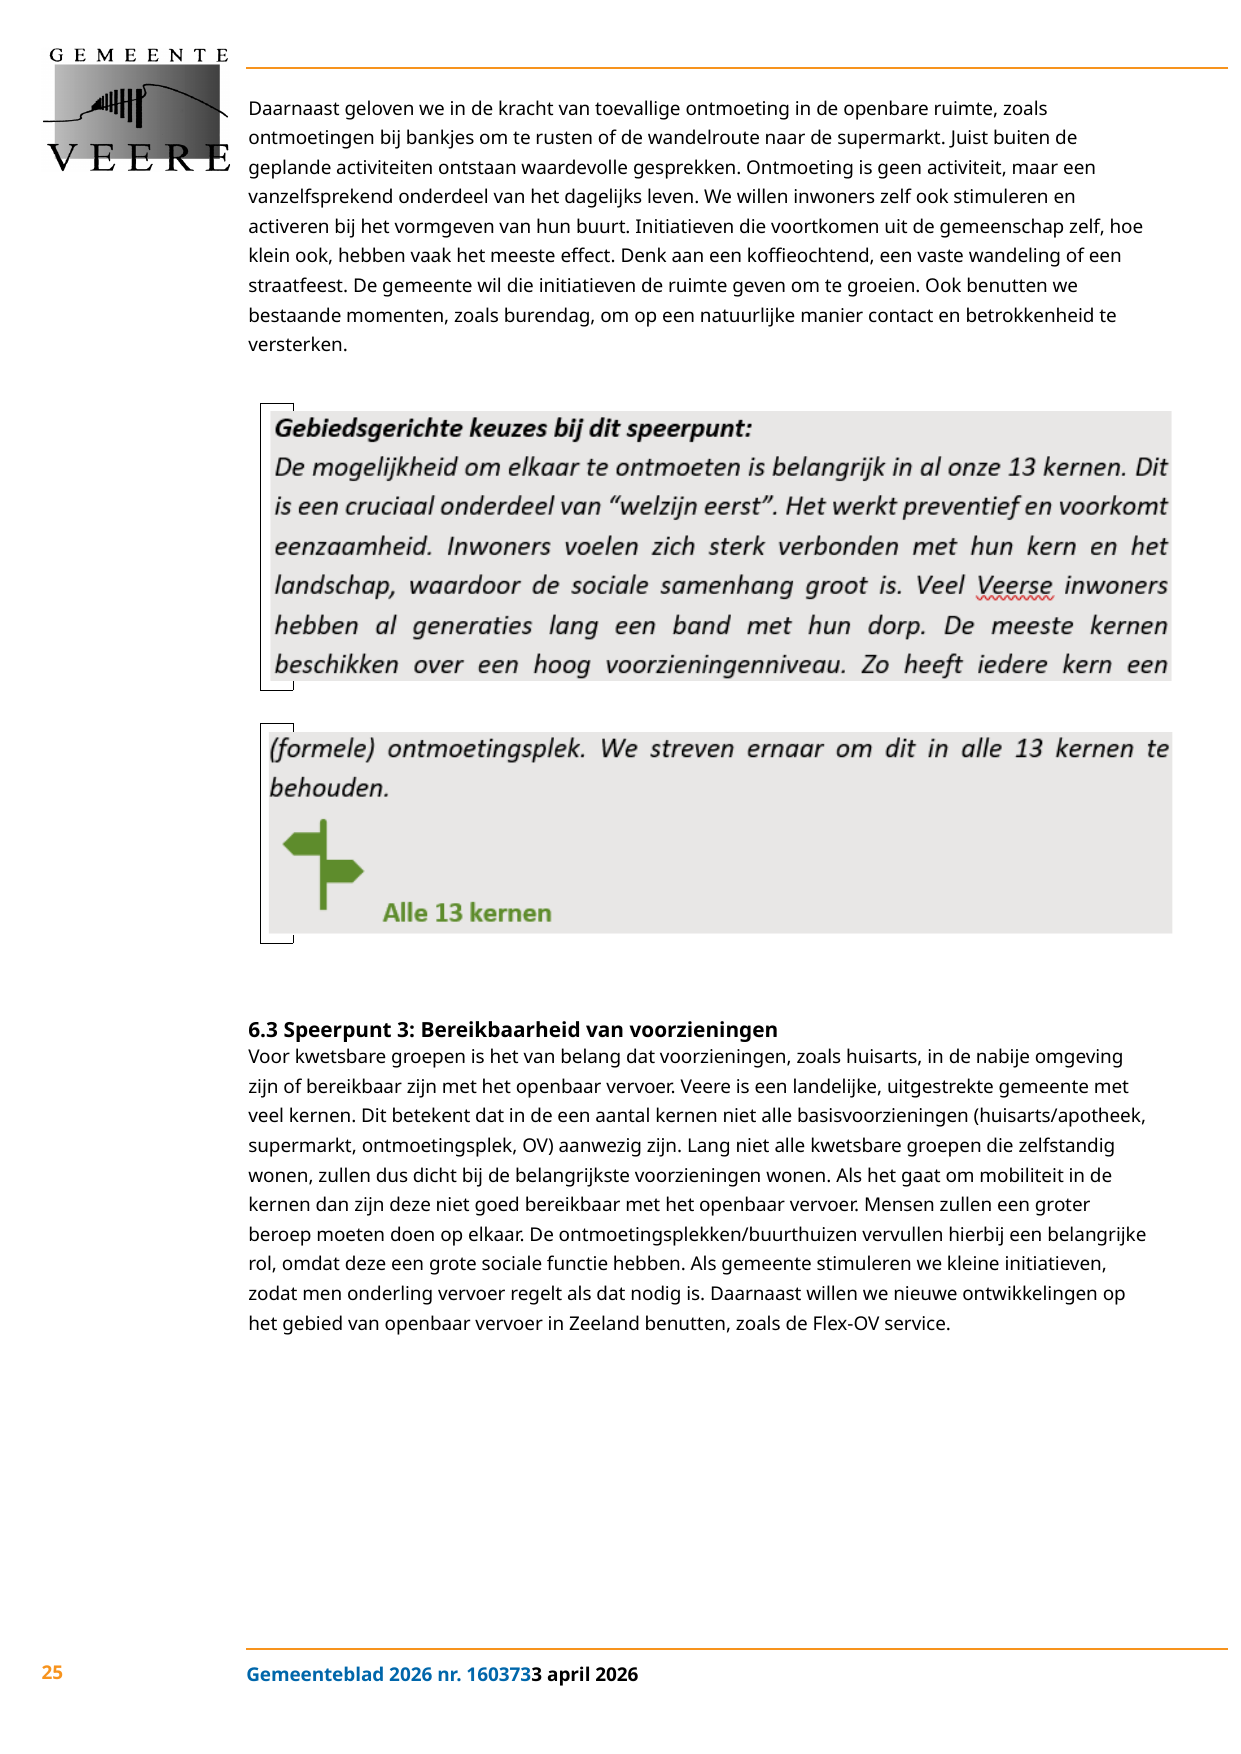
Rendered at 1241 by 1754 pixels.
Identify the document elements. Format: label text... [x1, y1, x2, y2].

text Daarnaast geloven we in de kracht van toevallige ontmoeting in de openbare ruimte, zoals ontmoetingen bij bankjes om te rusten of de wandelroute naar de supermarkt. Juist buiten de geplande activiteiten ontstaan waardevolle gesprekken. Ontmoeting is geen activiteit, maar een vanzelfsprekend onderdeel van het dagelijks leven. We willen inwoners zelf ook stimuleren en activeren bij het vormgeven van hun buurt. Initiatieven die voortkomen uit de gemeenschap zelf, hoe klein ook, hebben vaak het meeste effect. Denk aan een koffieochtend, een vaste wandeling of een straatfeest. De gemeente wil die initiatieven de ruimte geven om te groeien. Ook benutten we bestaande momenten, zoals burendag, om op een natuurlijke manier contact en betrokkenheid te versterken. [248, 95, 1152, 357]
text Voor kwetsbare groepen is het van belang dat voorzieningen, zoals huisarts, in de nabije omgeving zijn of bereikbaar zijn met het openbaar vervoer. Veere is een landelijke, uitgestrekte gemeente met veel kernen. Dit betekent dat in de een aantal kernen niet alle basisvoorzieningen (huisarts/apotheek, supermarkt, ontmoetingsplek, OV) aanwezig zijn. Lang niet alle kwetsbare groepen die zelfstandig wonen, zullen dus dicht bij de belangrijkste voorzieningen wonen. Als het gaat om mobiliteit in de kernen dan zijn deze niet goed bereikbaar met het openbaar vervoer. Mensen zullen een groter beroep moeten doen op elkaar. De ontmoetingsplekken/buurthuizen vervullen hierbij een belangrijke rol, omdat deze een grote sociale functie hebben. Als gemeente stimuleren we kleine initiatieven, zodat men onderling vervoer regelt als dat nodig is. Daarnaast willen we nieuwe ontwikkelingen op het gebied van openbaar vervoer in Zeeland benutten, zoals de Flex-OV service. [248, 1043, 1152, 1335]
picture [268, 411, 1173, 681]
picture [268, 732, 1173, 935]
text 6.3 Speerpunt 3: Bereikbaarheid van voorzieningen [248, 1015, 1152, 1043]
picture [41, 47, 231, 172]
